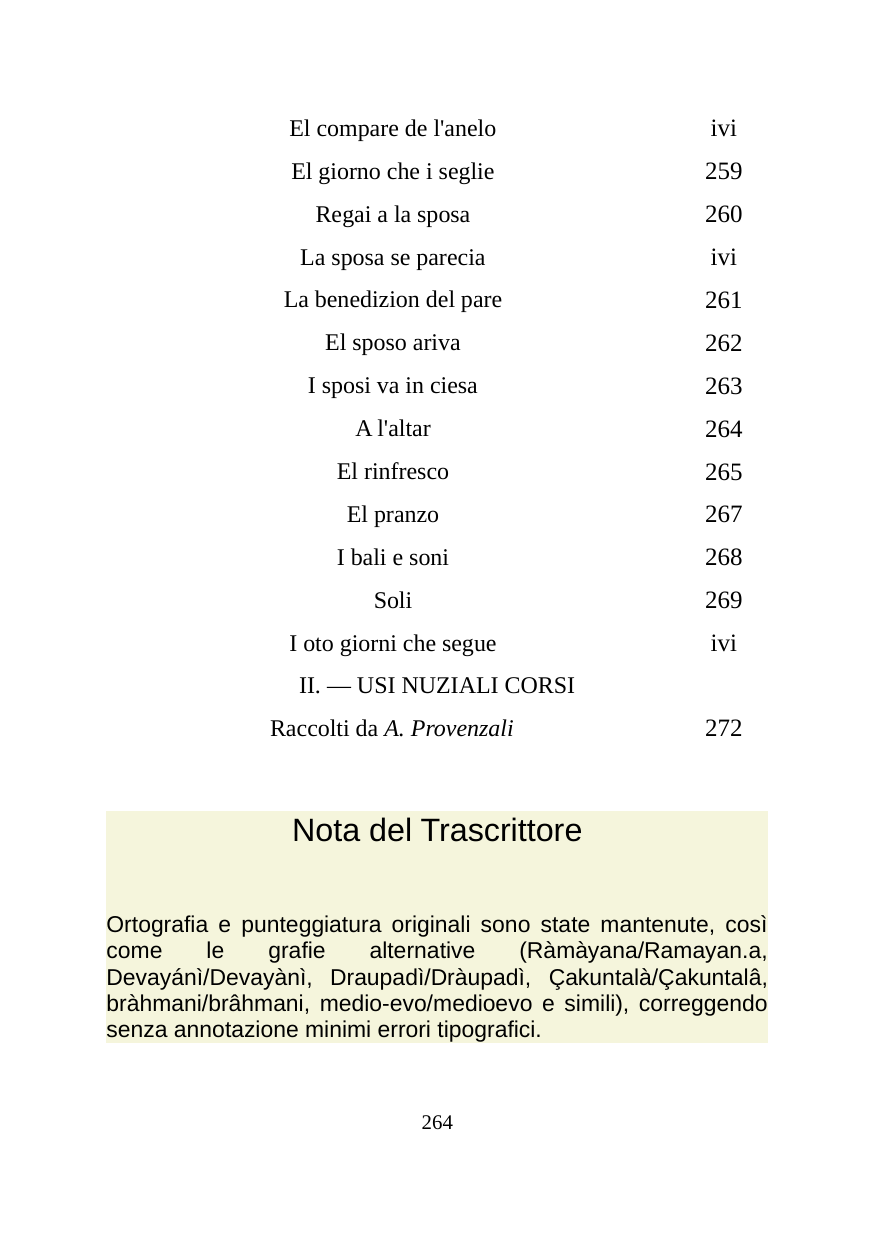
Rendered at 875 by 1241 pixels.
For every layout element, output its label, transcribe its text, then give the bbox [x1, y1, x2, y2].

table_cell El rinfresco [106, 450, 679, 492]
table_cell El compare de l'anelo [106, 106, 679, 149]
table_cell 269 [679, 578, 768, 621]
table_cell La benedizion del pare [106, 278, 679, 321]
table_cell Soli [106, 578, 679, 621]
table_cell ivi [679, 621, 768, 664]
table_cell El giorno che i seglie [106, 149, 679, 192]
table_cell 264 [679, 407, 768, 449]
table_cell Regai a la sposa [106, 192, 679, 235]
table_cell 260 [679, 192, 768, 235]
table_cell ivi [679, 235, 768, 278]
table_cell A l'altar [106, 407, 679, 449]
subtitle Nota del Trascrittore [106, 811, 768, 848]
text Ortografia e punteggiatura originali sono state mantenute, così come le grafie alternative (Ràmàyana/Ramayan.a, Devayánì/Devayànì, Draupadì/Dràupadì, Çakuntalà/Çakuntalâ, bràhmani/brâhmani, medio-evo/medioevo e simili), correggendo senza annotazione minimi errori tipografici. [106, 911, 768, 1043]
table_cell 268 [679, 535, 768, 578]
table_cell 265 [679, 450, 768, 492]
table_cell I sposi va in ciesa [106, 364, 679, 407]
table_cell 272 [679, 706, 768, 749]
table_cell Raccolti da A. Provenzali [106, 706, 679, 749]
table_cell 259 [679, 149, 768, 192]
table_cell I bali e soni [106, 535, 679, 578]
table_cell 267 [679, 493, 768, 535]
table_cell I oto giorni che segue [106, 621, 679, 664]
table_cell La sposa se parecia [106, 235, 679, 278]
table_cell 261 [679, 278, 768, 321]
table_cell El sposo ariva [106, 321, 679, 364]
table_cell ivi [679, 106, 768, 149]
table_cell El pranzo [106, 493, 679, 535]
table_cell 263 [679, 364, 768, 407]
table_cell II. — USI NUZIALI CORSI [106, 664, 768, 706]
table_cell 262 [679, 321, 768, 364]
